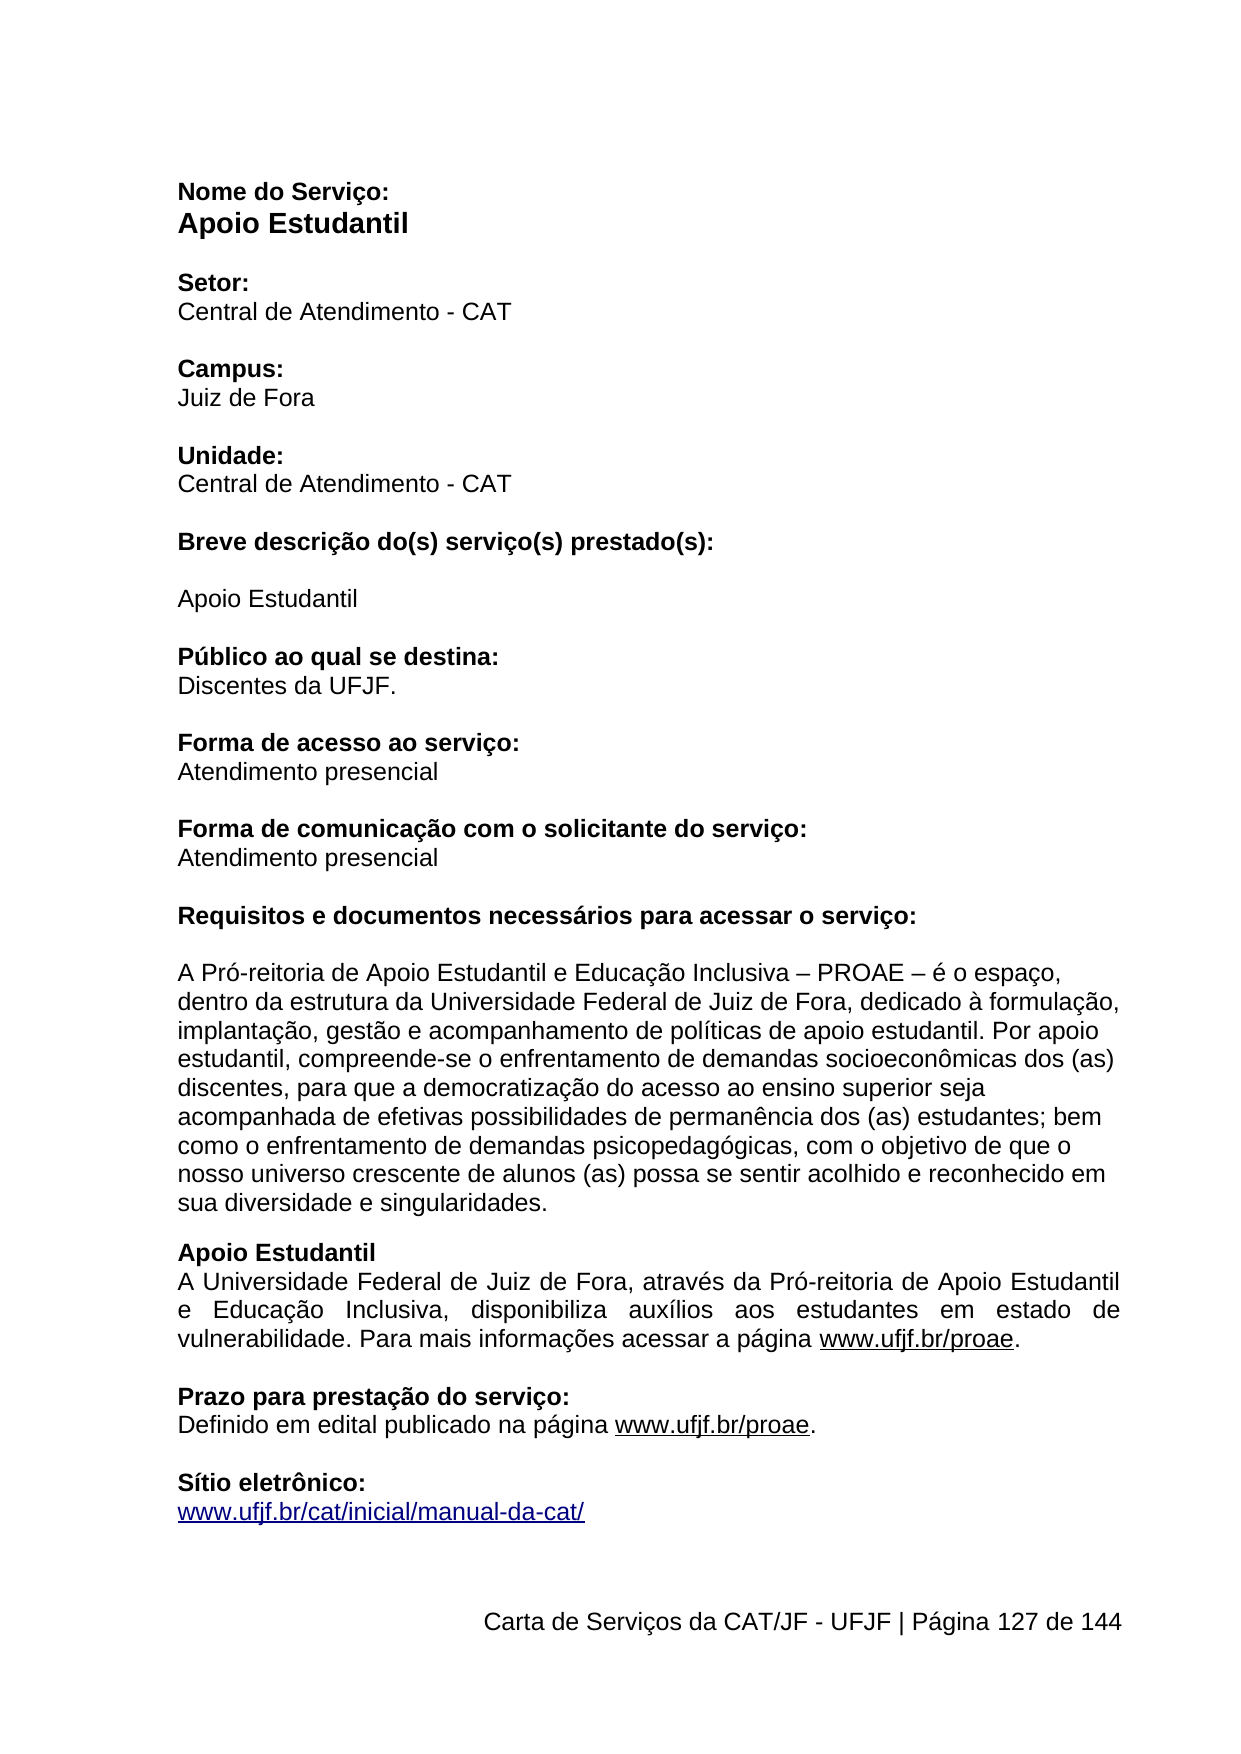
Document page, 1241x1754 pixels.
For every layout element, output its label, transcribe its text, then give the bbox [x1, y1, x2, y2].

subtitle Apoio Estudantil [177, 206, 1122, 239]
text Apoio Estudantil [177, 584, 1122, 613]
text Forma de acesso ao serviço: Atendimento presencial [177, 728, 1122, 814]
text Nome do Serviço: [177, 177, 1122, 206]
text Requisitos e documentos necessários para acessar o serviço: [177, 901, 1122, 929]
text Unidade: Central de Atendimento - CAT [177, 441, 1122, 498]
text Definido em edital publicado na página www.ufjf.br/proae. [177, 1410, 1122, 1439]
subtitle Apoio Estudantil [177, 1238, 1122, 1267]
text Sítio eletrônico: www.ufjf.br/cat/inicial/manual-da-cat/ [177, 1468, 1122, 1525]
text Setor: Central de Atendimento - CAT [177, 268, 1122, 326]
text A Universidade Federal de Juiz de Fora, através da Pró-reitoria de Apoio Estudantil e Educação Inclusiva, disponibiliza auxílios aos estudantes em estado de vulnerabilidade. Para mais informações acessar a página www.ufjf.br/proae. [177, 1267, 1122, 1353]
text Forma de comunicação com o solicitante do serviço: Atendimento presencial [177, 814, 1122, 872]
text Público ao qual se destina: Discentes da UFJF. [177, 642, 1122, 728]
text A Pró-reitoria de Apoio Estudantil e Educação Inclusiva – PROAE – é o espaço, dentro da estrutura da Universidade Federal de Juiz de Fora, dedicado à formulação, implantação, gestão e acompanhamento de políticas de apoio estudantil. Por apoio estudantil, compreende-se o enfrentamento de demandas socioeconômicas dos (as) discentes, para que a democratização do acesso ao ensino superior seja acompanhada de efetivas possibilidades de permanência dos (as) estudantes; bem como o enfrentamento de demandas psicopedagógicas, com o objetivo de que o nosso universo crescente de alunos (as) possa se sentir acolhido e reconhecido em sua diversidade e singularidades. [177, 929, 1122, 1217]
text Prazo para prestação do serviço: [177, 1382, 1122, 1410]
text Campus: Juiz de Fora [177, 354, 1122, 412]
text Breve descrição do(s) serviço(s) prestado(s): [177, 527, 1122, 584]
